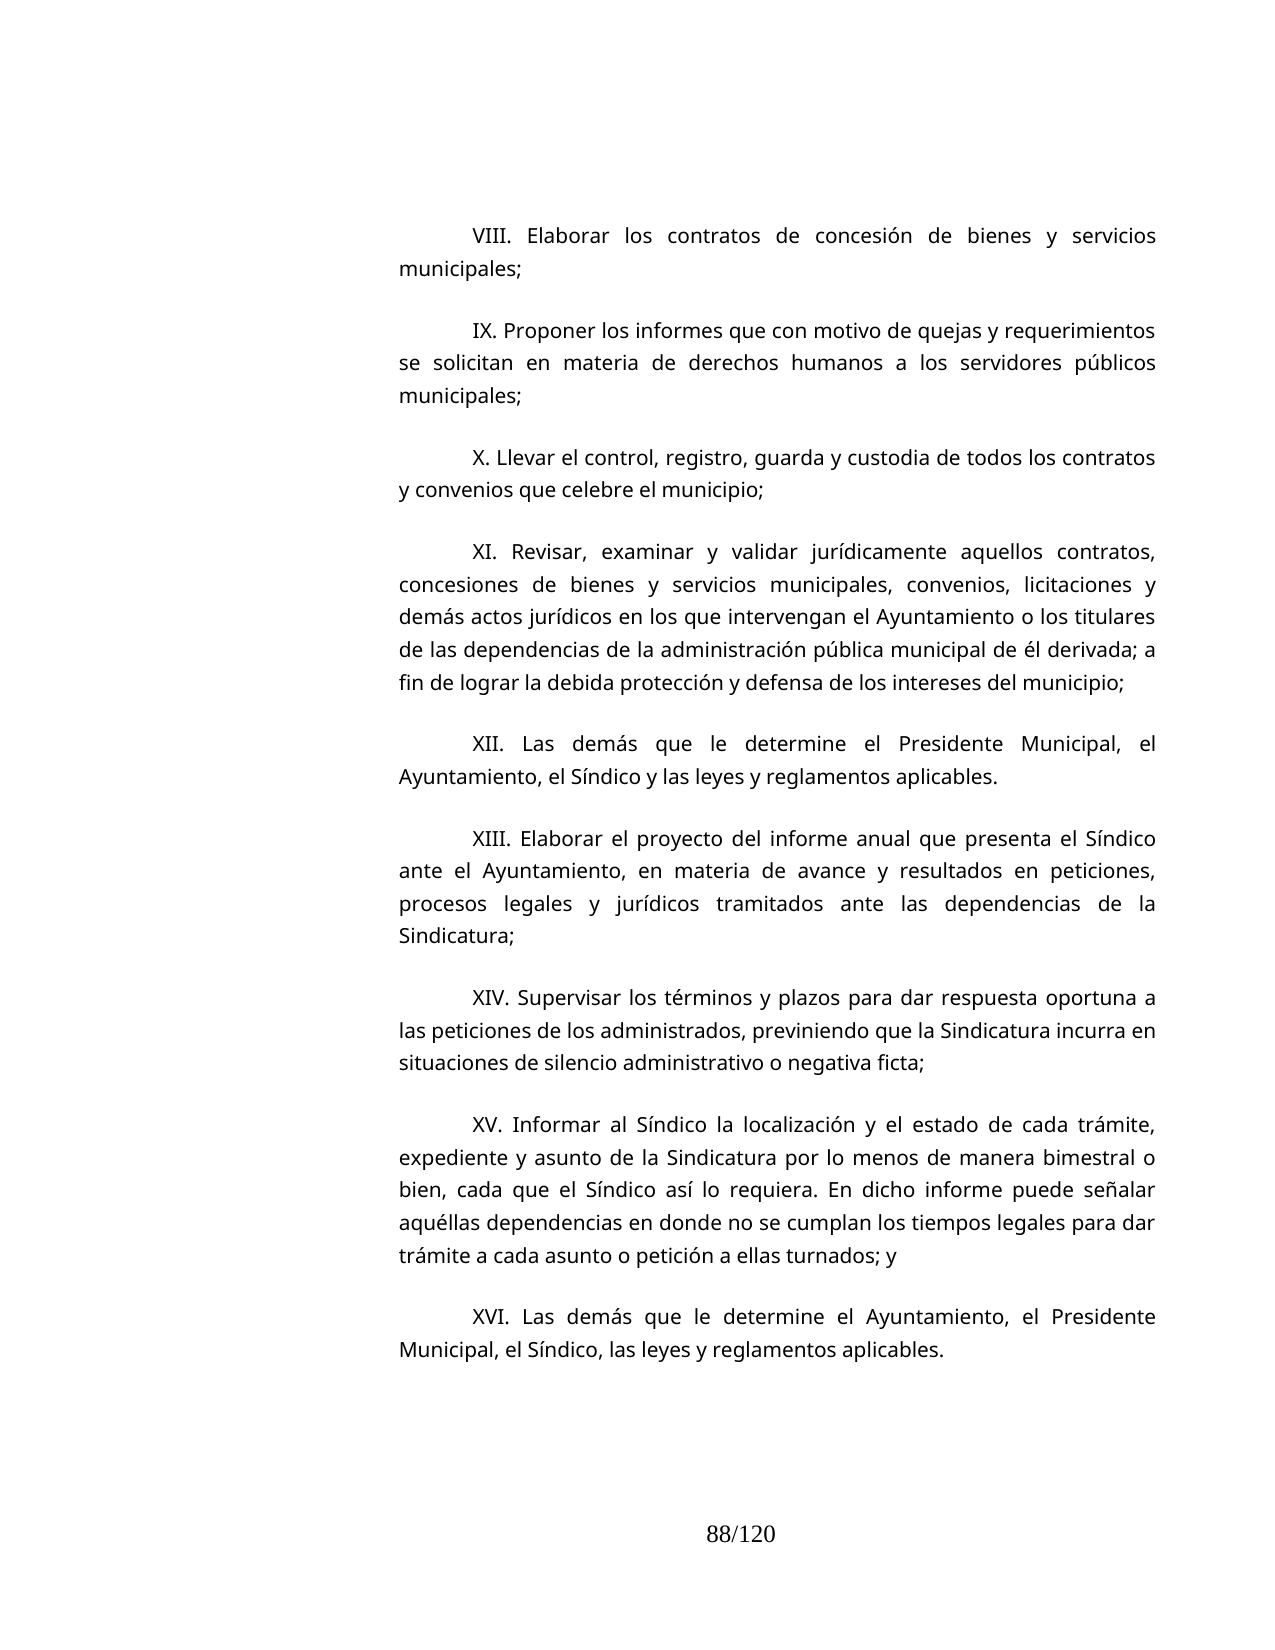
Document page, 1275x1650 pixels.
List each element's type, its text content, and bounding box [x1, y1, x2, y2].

text VIII. Elaborar los contratos de concesión de bienes y servicios municipales; [399, 221, 1157, 282]
text X. Llevar el control, registro, guarda y custodia de todos los contratos y convenios que celebre el municipio; [399, 443, 1157, 504]
text XI. Revisar, examinar y validar jurídicamente aquellos contratos, concesiones de bienes y servicios municipales, convenios, licitaciones y demás actos jurídicos en los que intervengan el Ayuntamiento o los titulares de las dependencias de la administración pública municipal de él derivada; a fin de lograr la debida protección y defensa de los intereses del municipio; [399, 537, 1157, 696]
text IX. Proponer los informes que con motivo de quejas y requerimientos se solicitan en materia de derechos humanos a los servidores públicos municipales; [399, 316, 1157, 409]
text XVI. Las demás que le determine el Ayuntamiento, el Presidente Municipal, el Síndico, las leyes y reglamentos aplicables. [399, 1302, 1157, 1363]
text XV. Informar al Síndico la localización y el estado de cada trámite, expediente y asunto de la Sindicatura por lo menos de manera bimestral o bien, cada que el Síndico así lo requiera. En dicho informe puede señalar aquéllas dependencias en donde no se cumplan los tiempos legales para dar trámite a cada asunto o petición a ellas turnados; y [399, 1110, 1157, 1269]
text XIII. Elaborar el proyecto del informe anual que presenta el Síndico ante el Ayuntamiento, en materia de avance y resultados en peticiones, procesos legales y jurídicos tramitados ante las dependencias de la Sindicatura; [399, 824, 1157, 950]
text XII. Las demás que le determine el Presidente Municipal, el Ayuntamiento, el Síndico y las leyes y reglamentos aplicables. [399, 729, 1157, 790]
text XIV. Supervisar los términos y plazos para dar respuesta oportuna a las peticiones de los administrados, previniendo que la Sindicatura incurra en situaciones de silencio administrativo o negativa ficta; [399, 983, 1157, 1077]
